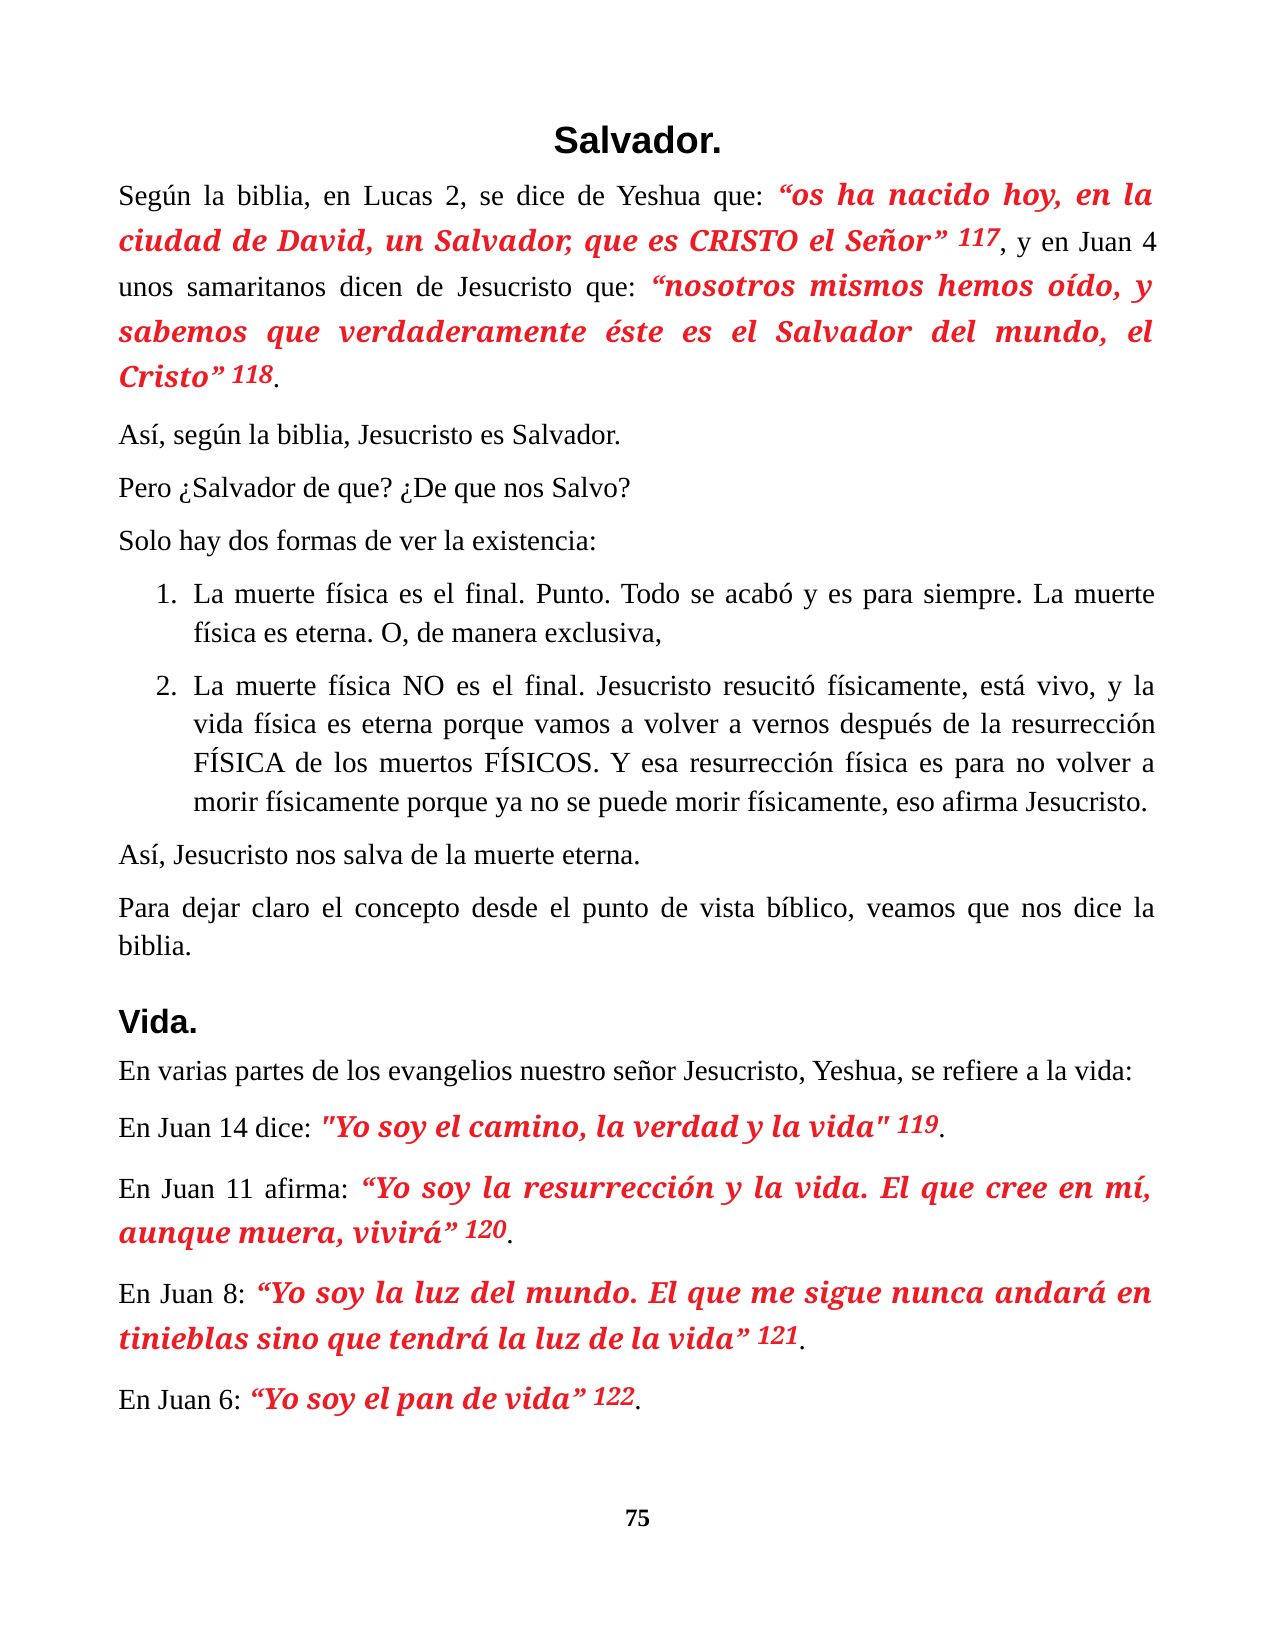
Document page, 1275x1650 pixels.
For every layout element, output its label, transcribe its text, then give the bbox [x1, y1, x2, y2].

text En Juan 8: “Yo soy la luz del mundo. El que me sigue nunca andará en tinieblas sino que tendrá la luz de la vida” . [118, 1273, 1157, 1358]
text Así, según la biblia, Jesucristo es Salvador. [118, 417, 1157, 451]
text En Juan 11 afirma: “Yo soy la resurrección y la vida. El que cree en mí, aunque muera, vivirá” . [118, 1167, 1157, 1252]
text Para dejar claro el concepto desde el punto de vista bíblico, veamos que nos dice la biblia. [118, 890, 1157, 962]
text Solo hay dos formas de ver la existencia: [118, 523, 1157, 557]
subtitle Salvador. [118, 118, 1157, 162]
text Así, Jesucristo nos salva de la muerte eterna. [118, 837, 1157, 870]
text En varias partes de los evangelios nuestro señor Jesucristo, Yeshua, se refiere a la vida: [118, 1053, 1157, 1087]
text Según la biblia, en Lucas 2, se dice de Yeshua que: “os ha nacido hoy, en la ciudad de David, un Salvador, que es CRISTO el Señor” , y en Juan 4 unos samaritanos dicen de Jesucristo que: “nosotros mismos hemos oído, y sabemos que verdaderamente éste es el Salvador del mundo, el Cristo” . [118, 174, 1157, 396]
list La muerte física es el final. Punto. Todo se acabó y es para siempre. La muerte física es eterna. O, de manera exclusiva, [156, 576, 1157, 648]
subtitle Vida. [118, 1002, 1157, 1041]
text En Juan 6: “Yo soy el pan de vida” . [118, 1378, 1157, 1418]
list La muerte física NO es el final. Jesucristo resucitó físicamente, está vivo, y la vida física es eterna porque vamos a volver a vernos después de la resurrección FÍSICA de los muertos FÍSICOS. Y esa resurrección física es para no volver a morir físicamente porque ya no se puede morir físicamente, eso afirma Jesucristo. [156, 668, 1157, 817]
text En Juan 14 dice: "Yo soy el camino, la verdad y la vida" . [118, 1107, 1157, 1146]
text Pero ¿Salvador de que? ¿De que nos Salvo? [118, 470, 1157, 504]
